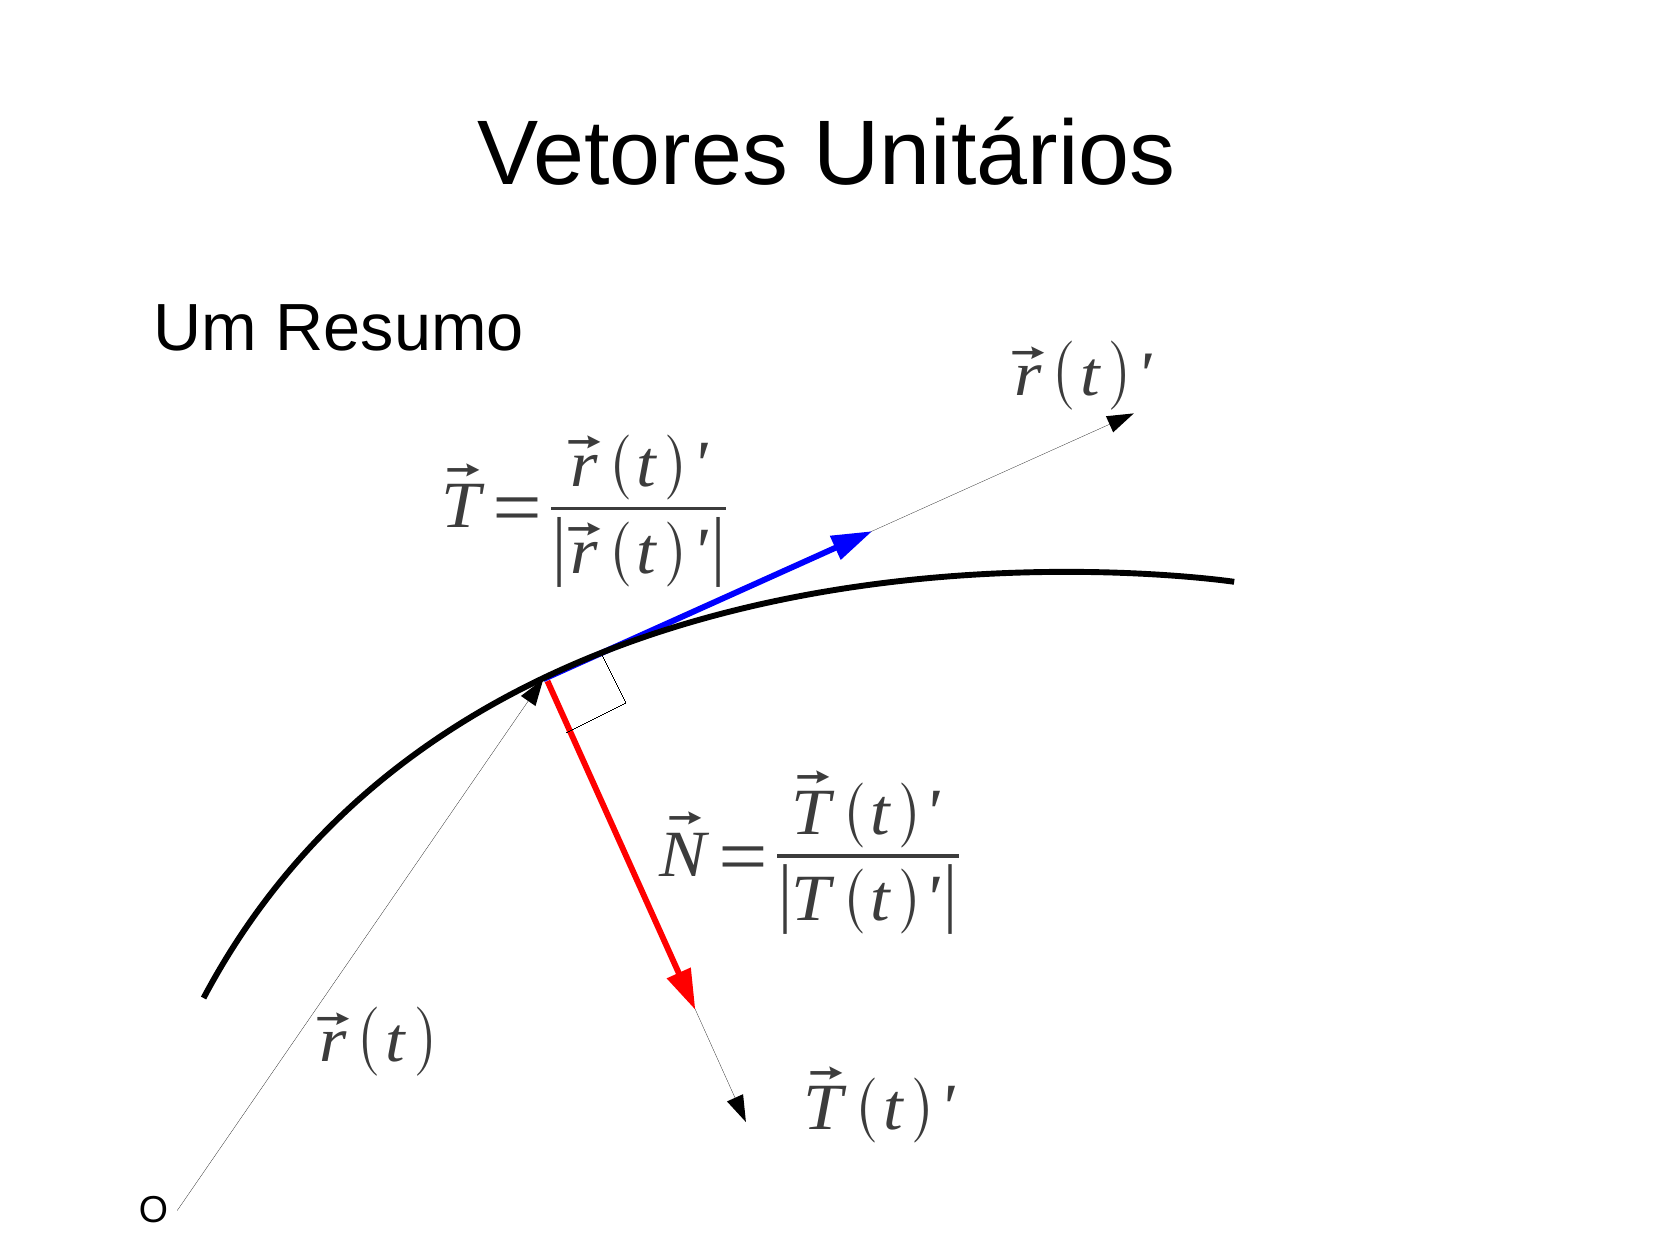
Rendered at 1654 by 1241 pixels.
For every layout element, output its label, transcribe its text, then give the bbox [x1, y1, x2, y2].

chart [307, 1003, 443, 1080]
chart [649, 767, 971, 938]
title Vetores Unitários [82, 49, 1571, 257]
list Um Resumo [259, 682, 732, 1094]
text_box O [124, 1181, 243, 1238]
chart [1002, 337, 1158, 414]
chart [435, 428, 739, 591]
list Um Resumo [82, 290, 1571, 1094]
chart [307, 1003, 319, 1020]
chart [797, 1062, 960, 1147]
